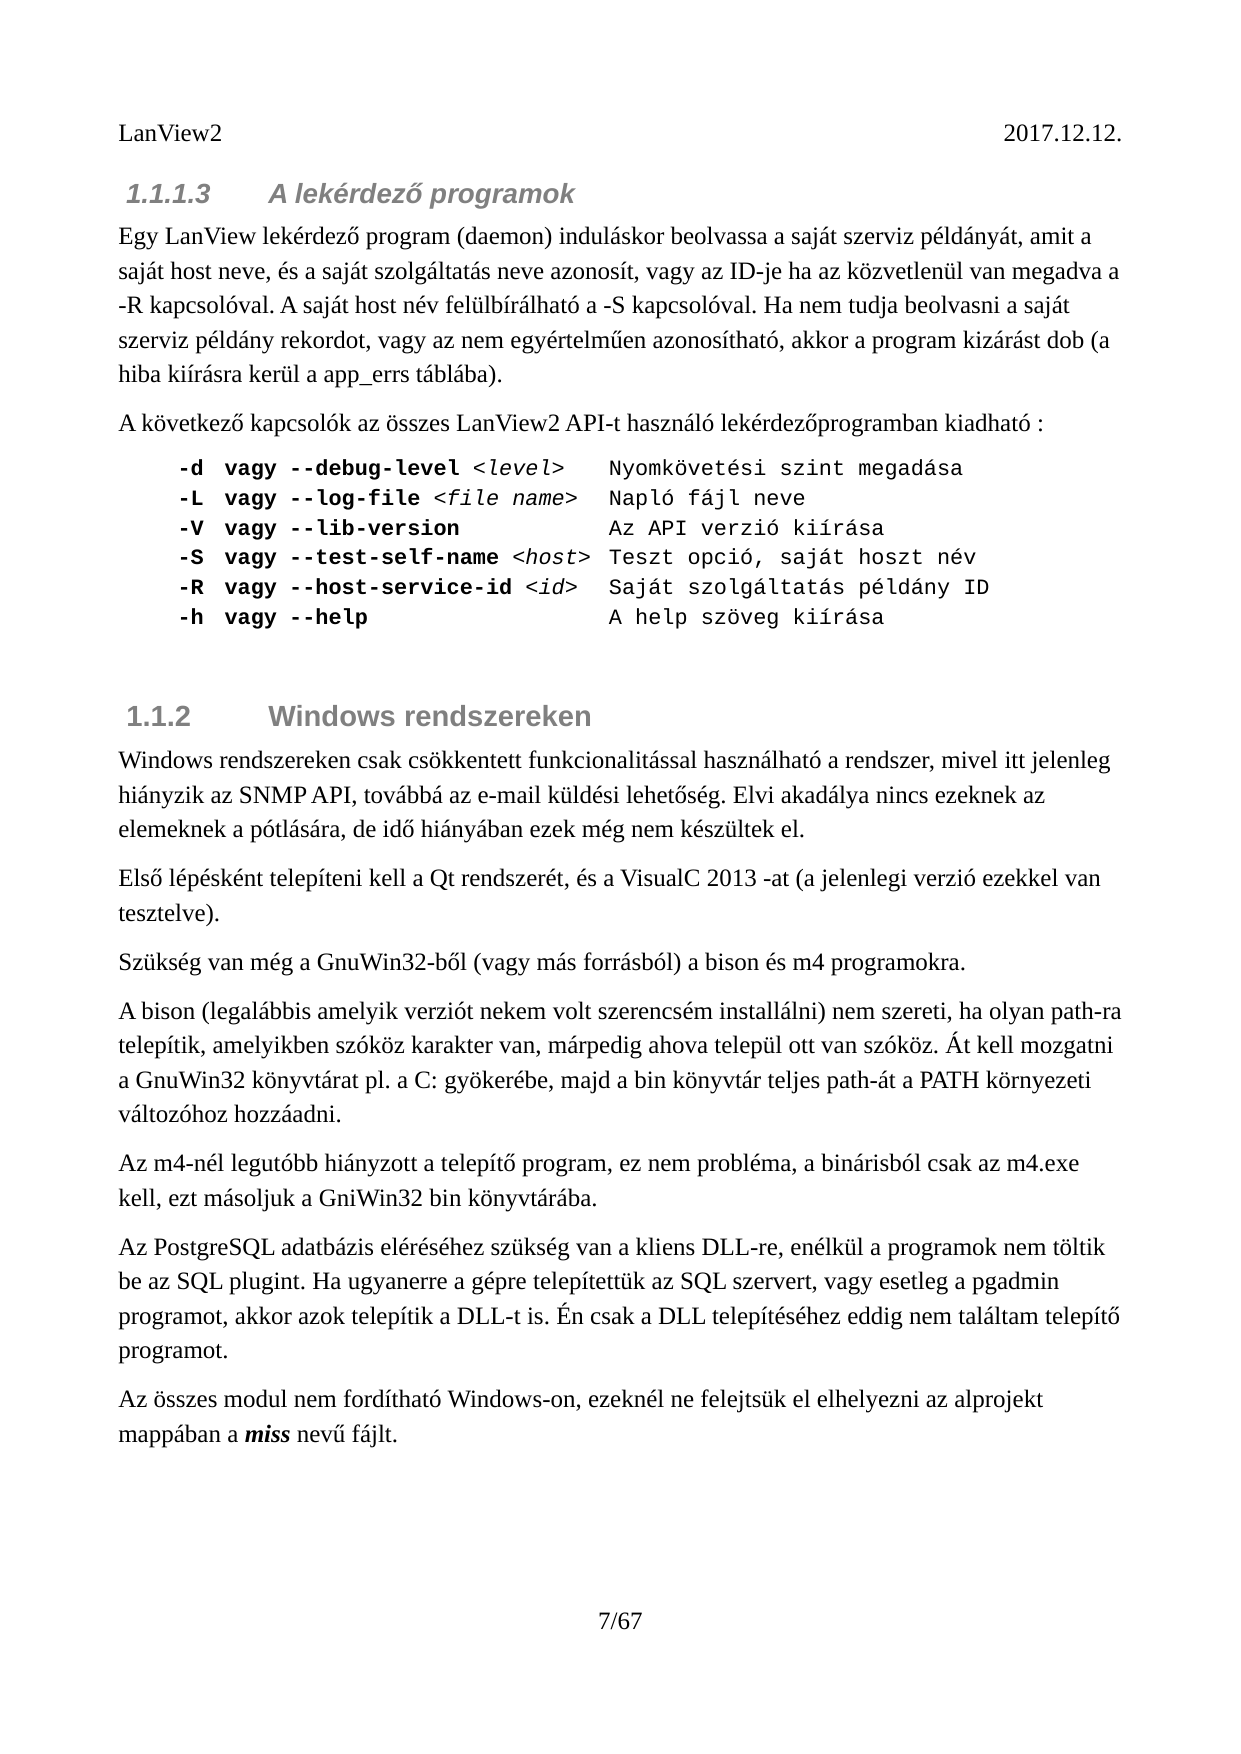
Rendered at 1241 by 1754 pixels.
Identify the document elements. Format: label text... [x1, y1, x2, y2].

text Windows rendszereken csak csökkentett funkcionalitással használható a rendszer, mivel itt jelenleg hiányzik az SNMP API, továbbá az e-mail küldési lehetőség. Elvi akadálya nincs ezeknek az elemeknek a pótlására, de idő hiányában ezek még nem készültek el. [118, 745, 1122, 843]
text Szükség van még a GnuWin32-ből (vagy más forrásból) a bison és m4 programokra. [118, 947, 1122, 976]
text Az m4-nél legutóbb hiányzott a telepítő program, ez nem probléma, a binárisból csak az m4.exe kell, ezt másoljuk a GniWin32 bin könyvtárába. [118, 1148, 1122, 1212]
subtitle A lekérdező programok [118, 177, 1122, 209]
text Az PostgreSQL adatbázis eléréséhez szükség van a kliens DLL-re, enélkül a programok nem töltik be az SQL plugint. Ha ugyanerre a gépre telepítettük az SQL szervert, vagy esetleg a pgadmin programot, akkor azok telepítik a DLL-t is. Én csak a DLL telepítéséhez eddig nem találtam telepítő programot. [118, 1232, 1122, 1364]
text Egy LanView lekérdező program (daemon) induláskor beolvassa a saját szerviz példányát, amit a saját host neve, és a saját szolgáltatás neve azonosít, vagy az ID-je ha az közvetlenül van megadva a -R kapcsolóval. A saját host név felülbírálható a -S kapcsolóval. Ha nem tudja beolvasni a saját szerviz példány rekordot, vagy az nem egyértelműen azonosítható, akkor a program kizárást dob (a hiba kiírásra kerül a app_errs táblába). [118, 221, 1122, 388]
text A következő kapcsolók az összes LanView2 API-t használó lekérdezőprogramban kiadható : [118, 408, 1122, 437]
subtitle Windows rendszereken [118, 699, 1122, 733]
text A bison (legalábbis amelyik verziót nekem volt szerencsém installálni) nem szereti, ha olyan path-ra telepítik, amelyikben szóköz karakter van, márpedig ahova települ ott van szóköz. Át kell mozgatni a GnuWin32 könyvtárat pl. a C: gyökerébe, majd a bin könyvtár teljes path-át a PATH környezeti változóhoz hozzáadni. [118, 996, 1122, 1128]
text -d vagy --debug-level <level> Nyomkövetési szint megadása -L vagy --log-file <file name> Napló fájl neve -V vagy --lib-version Az API verzió kiírása -S vagy --test-self-name <host> Teszt opció, saját hoszt név -R vagy --host-service-id <id> Saját szolgáltatás példány ID -h vagy --help A help szöveg kiírása [177, 457, 1122, 631]
text Első lépésként telepíteni kell a Qt rendszerét, és a VisualC 2013 -at (a jelenlegi verzió ezekkel van tesztelve). [118, 863, 1122, 927]
text Az összes modul nem fordítható Windows-on, ezeknél ne felejtsük el elhelyezni az alprojekt mappában a miss nevű fájlt. [118, 1384, 1122, 1448]
